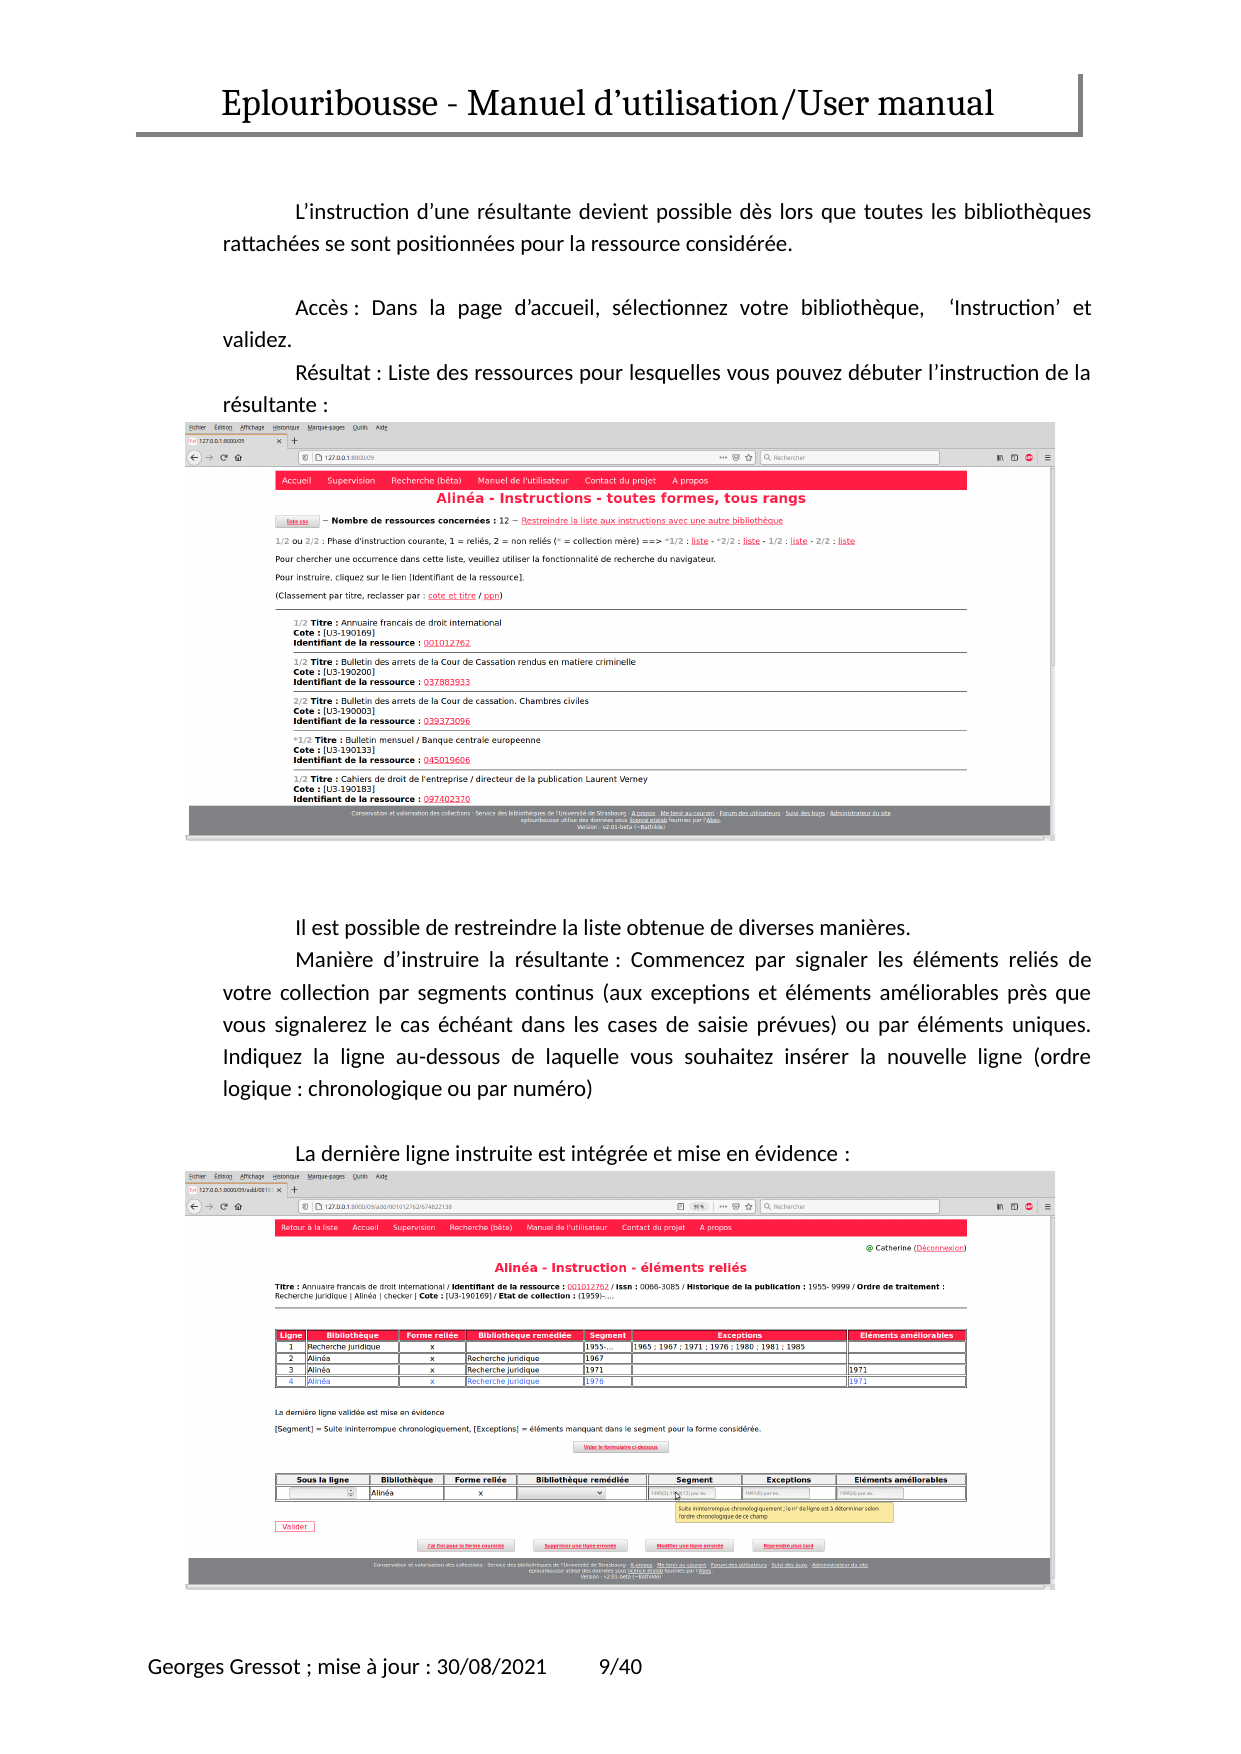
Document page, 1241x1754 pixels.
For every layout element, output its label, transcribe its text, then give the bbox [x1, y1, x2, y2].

list Manière d’instruire la résultante : Commencez par signaler les éléments reliés de votre collection par segments continus (aux exceptions et éléments améliorables près que vous signalerez le cas échéant dans les cases de saisie prévues) ou par éléments uniques. Indiquez la ligne au-dessous de laquelle vous souhaitez insérer la nouvelle ligne (ordre logique : chronologique ou par numéro) [223, 946, 1093, 1102]
list L’instruction d’une résultante devient possible dès lors que toutes les bibliothèques rattachées se sont positionnées pour la ressource considérée. [223, 197, 1093, 257]
list La dernière ligne instruite est intégrée et mise en évidence : [223, 1139, 1093, 1167]
list Il est possible de restreindre la liste obtenue de diverses manières. [223, 913, 1093, 941]
list Résultat : Liste des ressources pour lesquelles vous pouvez débuter l’instruction de la résultante : [223, 358, 1093, 418]
list Accès : Dans la page d’accueil, sélectionnez votre bibliothèque, ‘Instruction’ et validez. [223, 293, 1093, 353]
picture [185, 1171, 1055, 1590]
picture [185, 422, 1055, 841]
